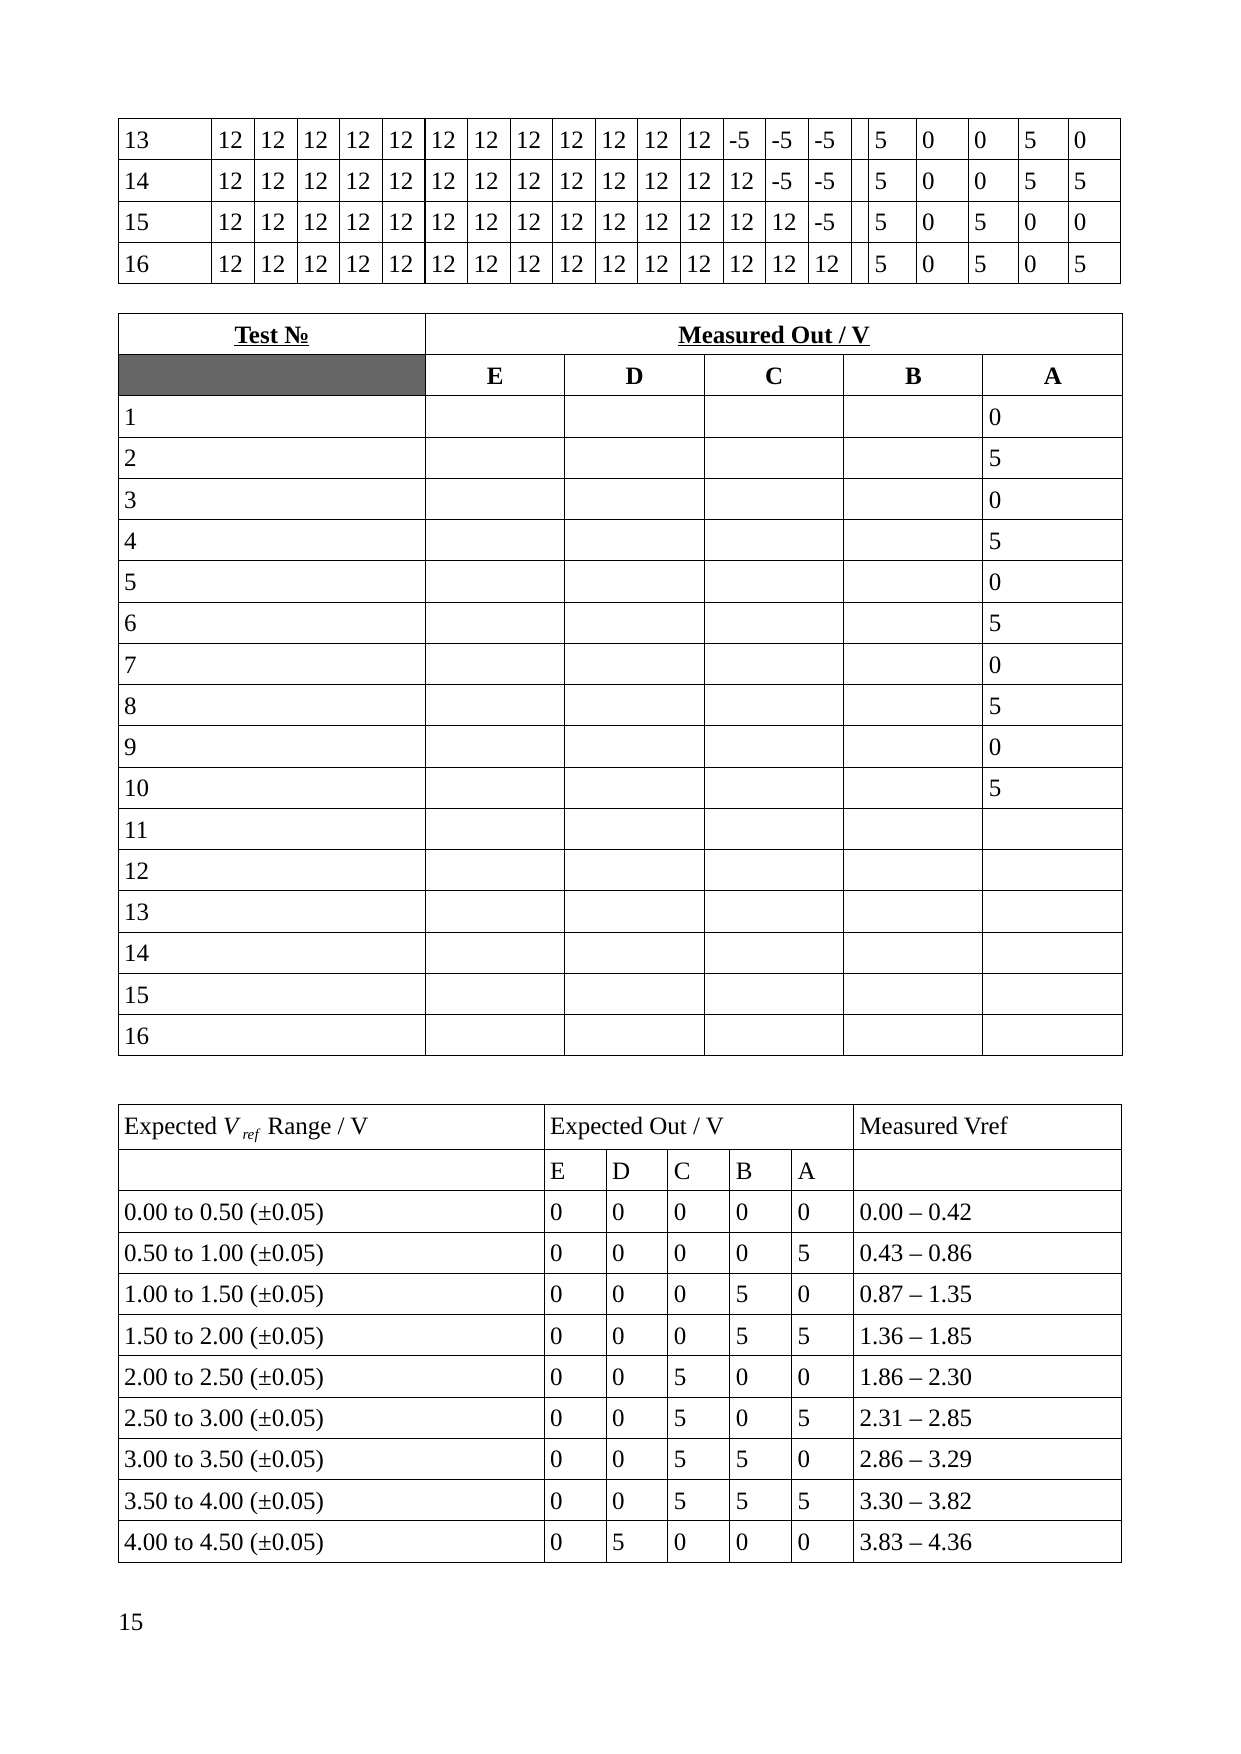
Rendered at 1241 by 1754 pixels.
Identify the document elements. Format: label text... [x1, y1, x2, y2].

table_cell 7 [119, 644, 425, 684]
table_cell 3.00 to 3.50 (±0.05) [119, 1439, 544, 1479]
table_cell 1.00 to 1.50 (±0.05) [119, 1274, 544, 1314]
table_cell [565, 561, 704, 602]
table_cell 5 [983, 603, 1122, 643]
table_cell 12 [383, 243, 424, 283]
table_cell 12 [426, 119, 467, 159]
table_cell -5 [809, 202, 851, 242]
table_cell 12 [511, 202, 552, 242]
table_cell 0 [792, 1356, 853, 1397]
table_cell [565, 603, 704, 643]
table_cell 0 [607, 1315, 667, 1355]
table_cell 0 [792, 1274, 853, 1314]
table_cell 12 [255, 202, 297, 242]
table_cell 0 [668, 1191, 729, 1232]
table_cell 12 [596, 202, 637, 242]
table_cell 0 [969, 160, 1018, 201]
table_cell 11 [119, 809, 425, 849]
table_cell [426, 1015, 564, 1055]
table_cell 16 [119, 1015, 425, 1055]
table_cell [705, 891, 843, 932]
table_cell [844, 479, 982, 519]
table_cell 12 [553, 160, 595, 201]
table_cell 0 [1019, 202, 1068, 242]
table_cell 12 [766, 202, 808, 242]
table_cell -5 [724, 119, 765, 159]
table_cell 12 [468, 119, 510, 159]
table_cell 0 [917, 243, 968, 283]
table_cell 14 [119, 160, 211, 201]
table_cell A [983, 355, 1122, 395]
table_cell [705, 520, 843, 560]
table_cell [426, 603, 564, 643]
table_cell [844, 891, 982, 932]
table_cell 2.31 – 2.85 [854, 1398, 1121, 1438]
table_cell [119, 1150, 544, 1190]
table_cell 0.87 – 1.35 [854, 1274, 1121, 1314]
table_cell [426, 933, 564, 973]
table_cell [426, 644, 564, 684]
table_cell [983, 933, 1122, 973]
table_cell 0 [969, 119, 1018, 159]
table_cell [854, 1150, 1121, 1190]
table_cell [844, 933, 982, 973]
table_cell 12 [383, 160, 424, 201]
table_cell 0 [983, 726, 1122, 767]
table_cell 12 [212, 243, 254, 283]
table_cell 12 [724, 160, 765, 201]
table_cell 0 [545, 1439, 606, 1479]
table_cell [705, 726, 843, 767]
table_cell [705, 1015, 843, 1055]
table_cell [852, 160, 868, 201]
table_cell 5 [668, 1398, 729, 1438]
table_cell 12 [255, 119, 297, 159]
table_cell 0 [1069, 202, 1120, 242]
table_cell 0 [983, 479, 1122, 519]
table_cell [565, 933, 704, 973]
table_cell [844, 561, 982, 602]
table_cell 12 [766, 243, 808, 283]
table_cell 5 [730, 1315, 791, 1355]
table_cell D [607, 1150, 667, 1190]
table_header Measured Out / V [426, 314, 1122, 354]
table_cell 12 [596, 243, 637, 283]
table_cell 0 [917, 160, 968, 201]
table_cell 12 [724, 202, 765, 242]
table_cell 0 [607, 1356, 667, 1397]
table_cell 5 [969, 243, 1018, 283]
table_cell 9 [119, 726, 425, 767]
table_cell [705, 809, 843, 849]
table_cell 5 [983, 768, 1122, 808]
table_cell 12 [638, 243, 680, 283]
table_cell [852, 243, 868, 283]
table_cell 12 [298, 202, 339, 242]
table_cell 8 [119, 685, 425, 725]
table_cell 12 [596, 160, 637, 201]
table_cell 0 [545, 1521, 606, 1562]
table_cell E [545, 1150, 606, 1190]
table_cell 0 [668, 1521, 729, 1562]
table_cell B [844, 355, 982, 395]
table_cell 2 [119, 438, 425, 478]
table_header Expected Range / V [119, 1105, 544, 1149]
table_cell [844, 520, 982, 560]
table_cell 3.50 to 4.00 (±0.05) [119, 1480, 544, 1520]
table_cell 12 [553, 243, 595, 283]
table_cell A [792, 1150, 853, 1190]
table_cell -5 [809, 119, 851, 159]
table_cell 0 [983, 561, 1122, 602]
table_cell 15 [119, 202, 211, 242]
table_cell 10 [119, 768, 425, 808]
table_cell 16 [119, 243, 211, 283]
table_cell [844, 850, 982, 890]
table_cell [565, 438, 704, 478]
table_cell 12 [724, 243, 765, 283]
table_cell [844, 685, 982, 725]
table_cell 0 [792, 1191, 853, 1232]
table_cell [705, 933, 843, 973]
table_cell 0 [917, 202, 968, 242]
table_cell -5 [809, 160, 851, 201]
table_cell [844, 809, 982, 849]
table_cell 0 [668, 1233, 729, 1273]
table_cell 1 [119, 396, 425, 437]
table_cell 5 [1019, 119, 1068, 159]
table_cell 5 [668, 1439, 729, 1479]
table_cell [565, 974, 704, 1014]
table_cell 12 [119, 850, 425, 890]
table_cell -5 [766, 119, 808, 159]
table_cell [565, 1015, 704, 1055]
table_cell [426, 974, 564, 1014]
table_cell 5 [1069, 243, 1120, 283]
table_cell B [730, 1150, 791, 1190]
table_cell [852, 202, 868, 242]
table_cell 5 [983, 685, 1122, 725]
table_cell 0 [730, 1398, 791, 1438]
table_cell 12 [468, 202, 510, 242]
table_cell 12 [340, 202, 382, 242]
table_cell 0 [668, 1315, 729, 1355]
table_cell [844, 974, 982, 1014]
table_cell [426, 809, 564, 849]
table_cell 12 [553, 202, 595, 242]
table_cell [844, 396, 982, 437]
table_cell [426, 685, 564, 725]
table_cell 12 [298, 160, 339, 201]
table_cell 12 [809, 243, 851, 283]
table_cell [844, 768, 982, 808]
table_cell 5 [969, 202, 1018, 242]
table_cell E [426, 355, 564, 395]
table_cell 0.00 to 0.50 (±0.05) [119, 1191, 544, 1232]
table_cell 2.86 – 3.29 [854, 1439, 1121, 1479]
table_cell 5 [607, 1521, 667, 1562]
table_cell 0.50 to 1.00 (±0.05) [119, 1233, 544, 1273]
table_cell [983, 850, 1122, 890]
table_cell 12 [340, 243, 382, 283]
table_cell [844, 438, 982, 478]
table_cell [565, 768, 704, 808]
table_cell 12 [511, 243, 552, 283]
table_cell 5 [792, 1315, 853, 1355]
table_header Expected Out / V [545, 1105, 853, 1149]
table_header Test № [119, 314, 425, 354]
table_cell 5 [730, 1439, 791, 1479]
table_cell [119, 355, 425, 395]
table_cell 12 [255, 243, 297, 283]
table_cell 12 [298, 119, 339, 159]
table_cell 0 [983, 396, 1122, 437]
table_cell [705, 974, 843, 1014]
table_cell [844, 644, 982, 684]
table_cell 0 [545, 1480, 606, 1520]
table_cell 0 [917, 119, 968, 159]
table_cell [565, 644, 704, 684]
table_cell [565, 396, 704, 437]
table_cell [983, 891, 1122, 932]
table_cell [565, 850, 704, 890]
table_cell 1.86 – 2.30 [854, 1356, 1121, 1397]
table_cell 0 [792, 1521, 853, 1562]
table_cell 14 [119, 933, 425, 973]
table_cell 0 [730, 1191, 791, 1232]
table_cell 0 [1069, 119, 1120, 159]
table_cell [426, 396, 564, 437]
table_header Measured Vref [854, 1105, 1121, 1149]
table_cell D [565, 355, 704, 395]
table_cell 0 [607, 1480, 667, 1520]
table_cell [983, 1015, 1122, 1055]
table_cell 2.00 to 2.50 (±0.05) [119, 1356, 544, 1397]
table_cell 12 [468, 160, 510, 201]
table_cell [426, 438, 564, 478]
table_cell 3 [119, 479, 425, 519]
table_cell 2.50 to 3.00 (±0.05) [119, 1398, 544, 1438]
table_cell 0 [607, 1274, 667, 1314]
table_cell 0.43 – 0.86 [854, 1233, 1121, 1273]
table_cell [426, 479, 564, 519]
table_cell [705, 644, 843, 684]
table_cell 12 [383, 202, 424, 242]
table_cell 5 [668, 1356, 729, 1397]
table_cell [983, 974, 1122, 1014]
table_cell 5 [730, 1274, 791, 1314]
table_cell [705, 561, 843, 602]
table_cell C [668, 1150, 729, 1190]
table_cell 5 [668, 1480, 729, 1520]
table_cell [705, 850, 843, 890]
table_cell [426, 850, 564, 890]
table_cell [426, 891, 564, 932]
table_cell 0 [545, 1398, 606, 1438]
table_cell -5 [766, 160, 808, 201]
table_cell 0 [983, 644, 1122, 684]
table_cell 0 [545, 1233, 606, 1273]
table_cell 0 [792, 1439, 853, 1479]
table_cell [565, 726, 704, 767]
table_cell 0 [545, 1356, 606, 1397]
table_cell 1.36 – 1.85 [854, 1315, 1121, 1355]
table_cell 0 [730, 1521, 791, 1562]
table_cell 12 [426, 243, 467, 283]
table_cell 12 [298, 243, 339, 283]
table_cell 3.30 – 3.82 [854, 1480, 1121, 1520]
table_cell [705, 768, 843, 808]
table_cell 0 [668, 1274, 729, 1314]
table_cell 5 [792, 1233, 853, 1273]
table_cell [705, 438, 843, 478]
table_cell 12 [681, 243, 723, 283]
table_cell 5 [983, 520, 1122, 560]
table_cell 12 [596, 119, 637, 159]
table_cell 12 [638, 160, 680, 201]
table_cell [705, 479, 843, 519]
table_cell [565, 809, 704, 849]
table_cell 5 [119, 561, 425, 602]
table_cell 0 [545, 1315, 606, 1355]
table_cell 0 [607, 1191, 667, 1232]
table_cell 12 [681, 202, 723, 242]
table_cell 12 [340, 119, 382, 159]
table_cell 5 [1019, 160, 1068, 201]
table_cell [426, 726, 564, 767]
table_cell 0.00 – 0.42 [854, 1191, 1121, 1232]
table_cell 0 [607, 1439, 667, 1479]
table_cell 12 [468, 243, 510, 283]
table_cell 5 [869, 202, 916, 242]
table_cell [426, 768, 564, 808]
table_cell 5 [792, 1398, 853, 1438]
table_cell 5 [983, 438, 1122, 478]
table_cell 0 [545, 1274, 606, 1314]
table_cell 0 [607, 1233, 667, 1273]
table_cell [983, 809, 1122, 849]
table_cell 12 [511, 160, 552, 201]
table_cell [426, 561, 564, 602]
table_cell 12 [340, 160, 382, 201]
table_cell 5 [869, 243, 916, 283]
table_cell [565, 891, 704, 932]
table_cell 5 [869, 119, 916, 159]
table_cell 0 [607, 1398, 667, 1438]
table_cell 12 [553, 119, 595, 159]
table_cell [565, 479, 704, 519]
table_cell 0 [730, 1233, 791, 1273]
table_cell [705, 603, 843, 643]
table_cell [705, 685, 843, 725]
table_cell 12 [212, 160, 254, 201]
table_cell 12 [426, 202, 467, 242]
table_cell 15 [119, 974, 425, 1014]
table_cell 12 [511, 119, 552, 159]
table_cell C [705, 355, 843, 395]
table_cell 0 [545, 1191, 606, 1232]
table_cell [565, 520, 704, 560]
table_cell [844, 726, 982, 767]
table_cell 4.00 to 4.50 (±0.05) [119, 1521, 544, 1562]
table_cell [426, 520, 564, 560]
table_cell 12 [681, 160, 723, 201]
table_cell 5 [1069, 160, 1120, 201]
table_cell [852, 119, 868, 159]
table_cell 1.50 to 2.00 (±0.05) [119, 1315, 544, 1355]
table_cell 12 [383, 119, 424, 159]
table_cell 12 [426, 160, 467, 201]
table_cell 5 [792, 1480, 853, 1520]
table_cell 12 [255, 160, 297, 201]
table_cell 0 [730, 1356, 791, 1397]
table_cell 4 [119, 520, 425, 560]
table_cell 12 [638, 202, 680, 242]
table_cell [565, 685, 704, 725]
table_cell 5 [730, 1480, 791, 1520]
table_cell 13 [119, 891, 425, 932]
table_cell 3.83 – 4.36 [854, 1521, 1121, 1562]
table_cell 12 [638, 119, 680, 159]
table_cell 12 [212, 119, 254, 159]
table_cell [844, 603, 982, 643]
table_cell 6 [119, 603, 425, 643]
table_cell 5 [869, 160, 916, 201]
table_cell 13 [119, 119, 211, 159]
table_cell 12 [681, 119, 723, 159]
table_cell 0 [1019, 243, 1068, 283]
table_cell [844, 1015, 982, 1055]
table_cell 12 [212, 202, 254, 242]
table_cell [705, 396, 843, 437]
